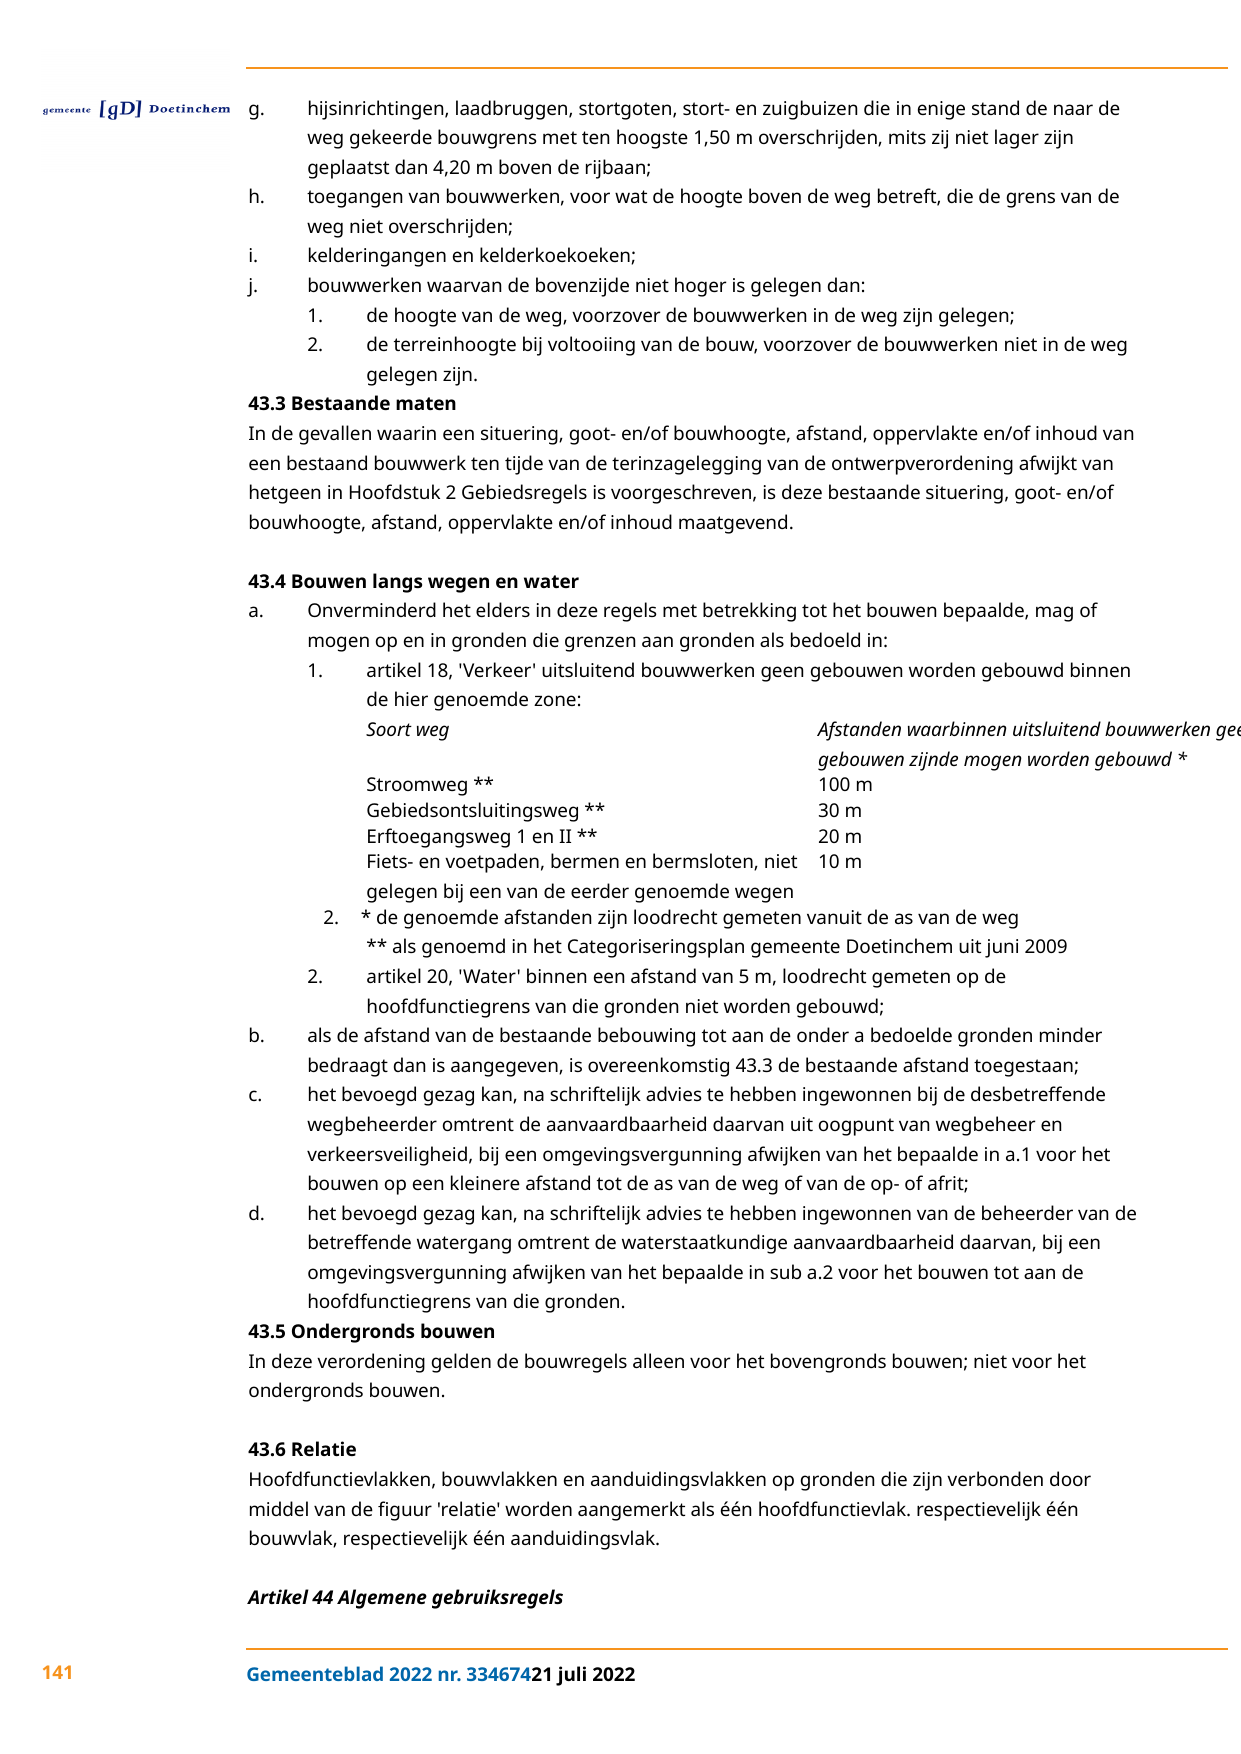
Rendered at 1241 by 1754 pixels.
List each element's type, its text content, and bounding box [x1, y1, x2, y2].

table_cell Stroomweg ** [366, 771, 818, 797]
table_header Soort weg [366, 716, 818, 771]
list hijsinrichtingen, laadbruggen, stortgoten, stort- en zuigbuizen die in enige stand de naar de weg gekeerde bouwgrens met ten hoogste 1,50 m overschrijden, mits zij niet lager zijn geplaatst dan 4,20 m boven de rijbaan; [248, 95, 1152, 180]
table_cell Gebiedsontsluitingsweg ** [366, 797, 818, 823]
text 43.3 Bestaande maten [248, 391, 1152, 416]
list toegangen van bouwwerken, voor wat de hoogte boven de weg betreft, die de grens van de weg niet overschrijden; [248, 183, 1152, 239]
table_cell 100 m [818, 771, 1240, 797]
table_cell 30 m [818, 797, 1240, 823]
list * de genoemde afstanden zijn loodrecht gemeten vanuit de as van de weg [323, 904, 1152, 930]
list artikel 18, 'Verkeer' uitsluitend bouwwerken geen gebouwen worden gebouwd binnen de hier genoemde zone: [307, 657, 1152, 712]
text In de gevallen waarin een situering, goot- en/of bouwhoogte, afstand, oppervlakte en/of inhoud van een bestaand bouwwerk ten tijde van de terinzagelegging van de ontwerpverordening afwijkt van hetgeen in Hoofdstuk 2 Gebiedsregels is voorgeschreven, is deze bestaande situering, goot- en/of bouwhoogte, afstand, oppervlakte en/of inhoud maatgevend. [248, 420, 1152, 535]
table_cell Fiets- en voetpaden, bermen en bermsloten, niet gelegen bij een van de eerder genoemde wegen [366, 849, 818, 904]
list Onverminderd het elders in deze regels met betrekking tot het bouwen bepaalde, mag of mogen op en in gronden die grenzen aan gronden als bedoeld in: [248, 598, 1152, 653]
text 43.6 Relatie [248, 1437, 1152, 1462]
table_header Afstanden waarbinnen uitsluitend bouwwerken geen gebouwen zijnde mogen worden gebouwd * [818, 716, 1240, 771]
text Artikel 44 Algemene gebruiksregels [248, 1584, 1152, 1610]
list de hoogte van de weg, voorzover de bouwwerken in de weg zijn gelegen; [307, 302, 1152, 328]
list de terreinhoogte bij voltooiing van de bouw, voorzover de bouwwerken niet in de weg gelegen zijn. [307, 331, 1152, 387]
list het bevoegd gezag kan, na schriftelijk advies te hebben ingewonnen van de beheerder van de betreffende watergang omtrent de waterstaatkundige aanvaardbaarheid daarvan, bij een omgevingsvergunning afwijken van het bepaalde in sub a.2 voor het bouwen tot aan de hoofdfunctiegrens van die gronden. [248, 1200, 1152, 1314]
picture [41, 47, 231, 172]
text Hoofdfunctievlakken, bouwvlakken en aanduidingsvlakken op gronden die zijn verbonden door middel van de figuur 'relatie' worden aangemerkt als één hoofdfunctievlak. respectievelijk één bouwvlak, respectievelijk één aanduidingsvlak. [248, 1466, 1152, 1551]
list kelderingangen en kelderkoekoeken; [248, 243, 1152, 268]
list artikel 20, 'Water' binnen een afstand van 5 m, loodrecht gemeten op de hoofdfunctiegrens van die gronden niet worden gebouwd; [307, 963, 1152, 1018]
list het bevoegd gezag kan, na schriftelijk advies te hebben ingewonnen bij de desbetreffende wegbeheerder omtrent de aanvaardbaarheid daarvan uit oogpunt van wegbeheer en verkeersveiligheid, bij een omgevingsvergunning afwijken van het bepaalde in a.1 voor het bouwen op een kleinere afstand tot de as van de weg of van de op- of afrit; [248, 1082, 1152, 1196]
list ** als genoemd in het Categoriseringsplan gemeente Doetinchem uit juni 2009 [307, 934, 1152, 959]
text In deze verordening gelden de bouwregels alleen voor het bovengronds bouwen; niet voor het ondergronds bouwen. [248, 1348, 1152, 1403]
table_cell Erftoegangsweg 1 en II ** [366, 823, 818, 849]
list bouwwerken waarvan de bovenzijde niet hoger is gelegen dan: [248, 272, 1152, 298]
list als de afstand van de bestaande bebouwing tot aan de onder a bedoelde gronden minder bedraagt dan is aangegeven, is overeenkomstig 43.3 de bestaande afstand toegestaan; [248, 1022, 1152, 1078]
text 43.4 Bouwen langs wegen en water [248, 568, 1152, 594]
table_cell 20 m [818, 823, 1240, 849]
text 43.5 Ondergronds bouwen [248, 1318, 1152, 1344]
table_cell 10 m [818, 849, 1240, 904]
